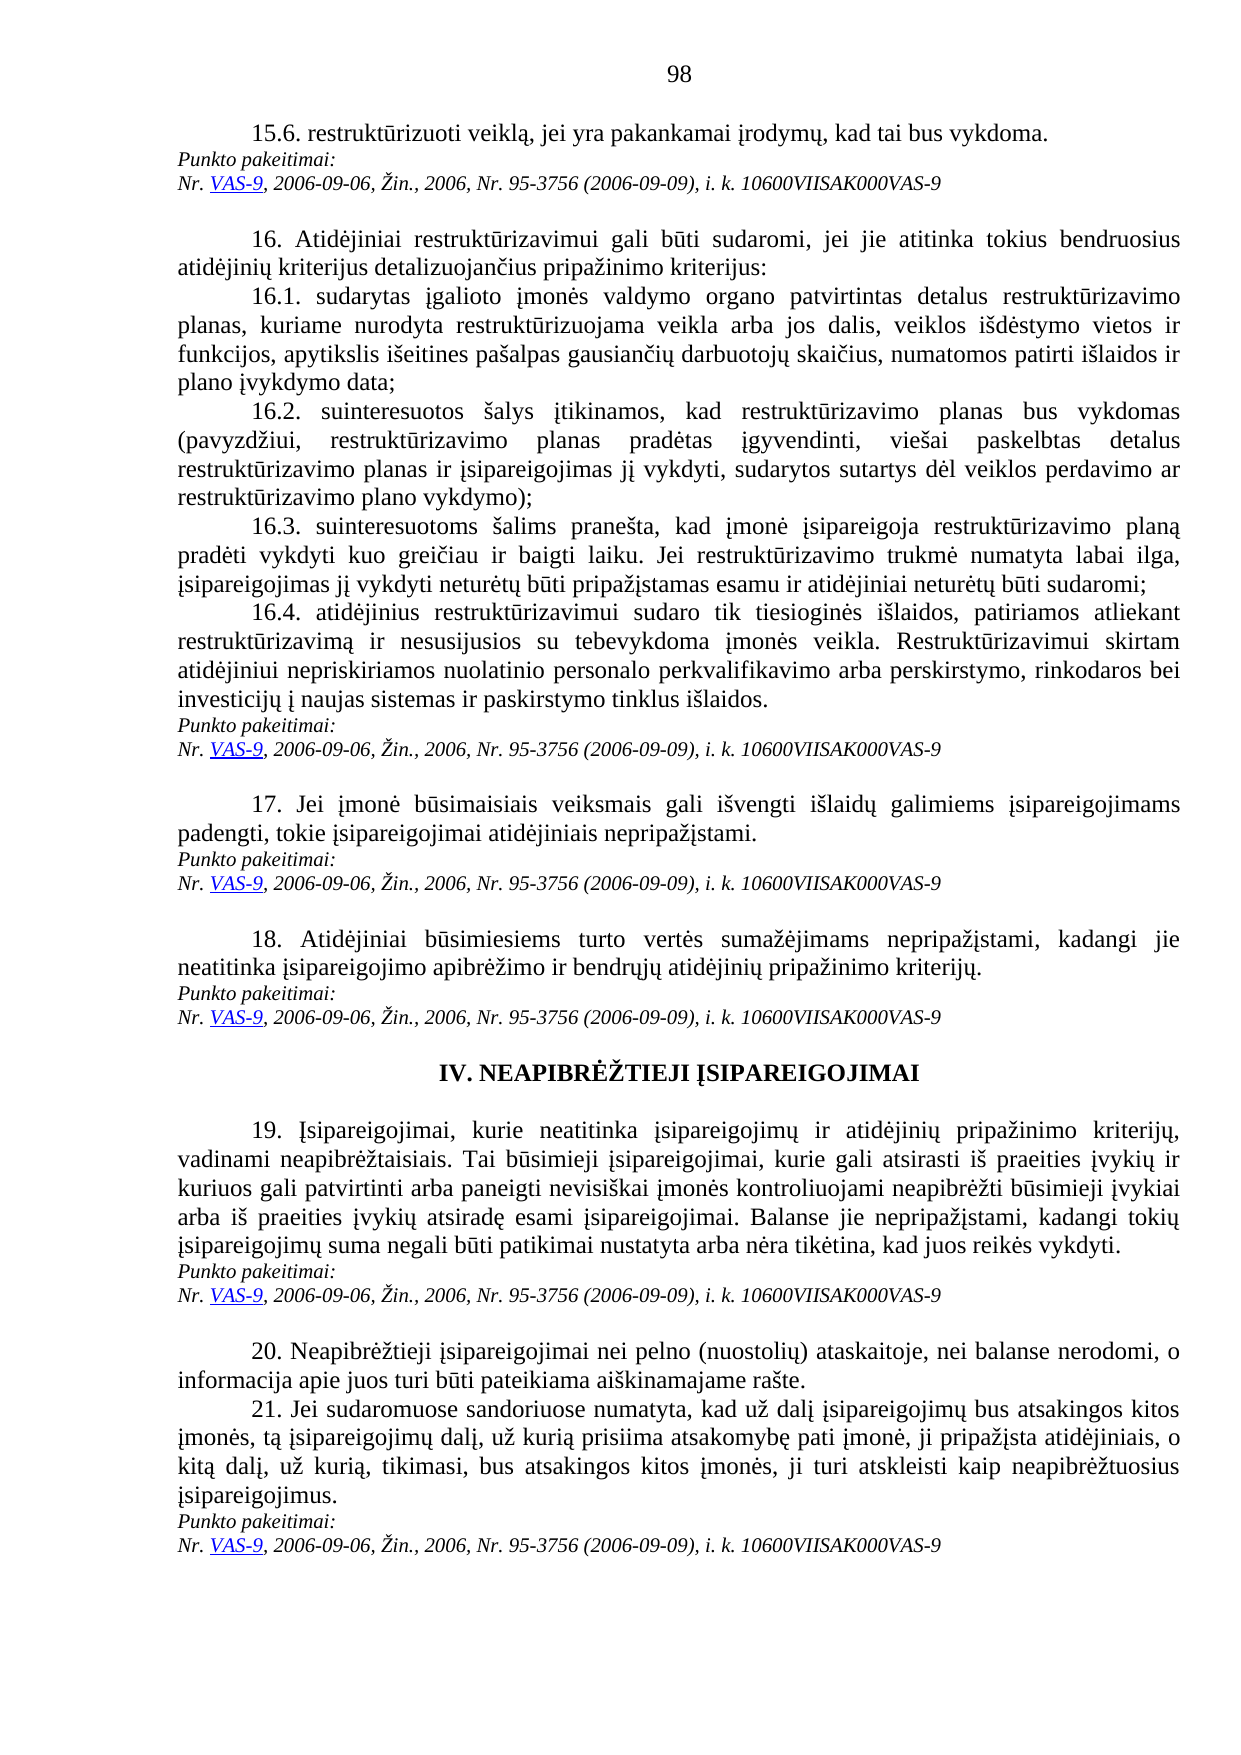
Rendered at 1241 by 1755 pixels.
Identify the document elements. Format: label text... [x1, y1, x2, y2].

text Punkto pakeitimai: [177, 712, 1181, 737]
text 15.6. restruktūrizuoti veiklą, jei yra pakankamai įrodymų, kad tai bus vykdoma. [177, 118, 1181, 147]
text 19. Įsipareigojimai, kurie neatitinka įsipareigojimų ir atidėjinių pripažinimo kriterijų, vadinami neapibrėžtaisiais. Tai būsimieji įsipareigojimai, kurie gali atsirasti iš praeities įvykių ir kuriuos gali patvirtinti arba paneigti nevisiškai įmonės kontroliuojami neapibrėžti būsimieji įvykiai arba iš praeities įvykių atsiradę esami įsipareigojimai. Balanse jie nepripažįstami, kadangi tokių įsipareigojimų suma negali būti patikimai nustatyta arba nėra tikėtina, kad juos reikės vykdyti. [177, 1116, 1181, 1259]
text Nr. VAS-9, 2006-09-06, Žin., 2006, Nr. 95-3756 (2006-09-09), i. k. 10600VIISAK000VAS-9 [177, 171, 1181, 195]
text Nr. VAS-9, 2006-09-06, Žin., 2006, Nr. 95-3756 (2006-09-09), i. k. 10600VIISAK000VAS-9 [177, 871, 1181, 895]
text 16.4. atidėjinius restruktūrizavimui sudaro tik tiesioginės išlaidos, patiriamos atliekant restruktūrizavimą ir nesusijusios su tebevykdoma įmonės veikla. Restruktūrizavimui skirtam atidėjiniui nepriskiriamos nuolatinio personalo perkvalifikavimo arba perskirstymo, rinkodaros bei investicijų į naujas sistemas ir paskirstymo tinklus išlaidos. [177, 597, 1181, 712]
text Nr. VAS-9, 2006-09-06, Žin., 2006, Nr. 95-3756 (2006-09-09), i. k. 10600VIISAK000VAS-9 [177, 1533, 1181, 1557]
text Nr. VAS-9, 2006-09-06, Žin., 2006, Nr. 95-3756 (2006-09-09), i. k. 10600VIISAK000VAS-9 [177, 1005, 1181, 1029]
text 17. Jei įmonė būsimaisiais veiksmais gali išvengti išlaidų galimiems įsipareigojimams padengti, tokie įsipareigojimai atidėjiniais nepripažįstami. [177, 789, 1181, 847]
text 18. Atidėjiniai būsimiesiems turto vertės sumažėjimams nepripažįstami, kadangi jie neatitinka įsipareigojimo apibrėžimo ir bendrųjų atidėjinių pripažinimo kriterijų. [177, 924, 1181, 981]
text 16.3. suinteresuotoms šalims pranešta, kad įmonė įsipareigoja restruktūrizavimo planą pradėti vykdyti kuo greičiau ir baigti laiku. Jei restruktūrizavimo trukmė numatyta labai ilga, įsipareigojimas jį vykdyti neturėtų būti pripažįstamas esamu ir atidėjiniai neturėtų būti sudaromi; [177, 511, 1181, 597]
text 21. Jei sudaromuose sandoriuose numatyta, kad už dalį įsipareigojimų bus atsakingos kitos įmonės, tą įsipareigojimų dalį, už kurią prisiima atsakomybę pati įmonė, ji pripažįsta atidėjiniais, o kitą dalį, už kurią, tikimasi, bus atsakingos kitos įmonės, ji turi atskleisti kaip neapibrėžtuosius įsipareigojimus. [177, 1394, 1181, 1509]
text Punkto pakeitimai: [177, 1259, 1181, 1283]
text 16. Atidėjiniai restruktūrizavimui gali būti sudaromi, jei jie atitinka tokius bendruosius atidėjinių kriterijus detalizuojančius pripažinimo kriterijus: [177, 224, 1181, 281]
text Punkto pakeitimai: [177, 147, 1181, 171]
text 20. Neapibrėžtieji įsipareigojimai nei pelno (nuostolių) ataskaitoje, nei balanse nerodomi, o informacija apie juos turi būti pateikiama aiškinamajame rašte. [177, 1336, 1181, 1394]
text 16.2. suinteresuotos šalys įtikinamos, kad restruktūrizavimo planas bus vykdomas (pavyzdžiui, restruktūrizavimo planas pradėtas įgyvendinti, viešai paskelbtas detalus restruktūrizavimo planas ir įsipareigojimas jį vykdyti, sudarytos sutartys dėl veiklos perdavimo ar restruktūrizavimo plano vykdymo); [177, 396, 1181, 511]
text Punkto pakeitimai: [177, 847, 1181, 871]
text IV. NEAPIBRĖŽTIEJI ĮSIPAREIGOJIMAI [177, 1058, 1181, 1087]
text Nr. VAS-9, 2006-09-06, Žin., 2006, Nr. 95-3756 (2006-09-09), i. k. 10600VIISAK000VAS-9 [177, 737, 1181, 761]
text 16.1. sudarytas įgalioto įmonės valdymo organo patvirtintas detalus restruktūrizavimo planas, kuriame nurodyta restruktūrizuojama veikla arba jos dalis, veiklos išdėstymo vietos ir funkcijos, apytikslis išeitines pašalpas gausiančių darbuotojų skaičius, numatomos patirti išlaidos ir plano įvykdymo data; [177, 281, 1181, 396]
text Nr. VAS-9, 2006-09-06, Žin., 2006, Nr. 95-3756 (2006-09-09), i. k. 10600VIISAK000VAS-9 [177, 1283, 1181, 1307]
text Punkto pakeitimai: [177, 1509, 1181, 1533]
text Punkto pakeitimai: [177, 981, 1181, 1005]
